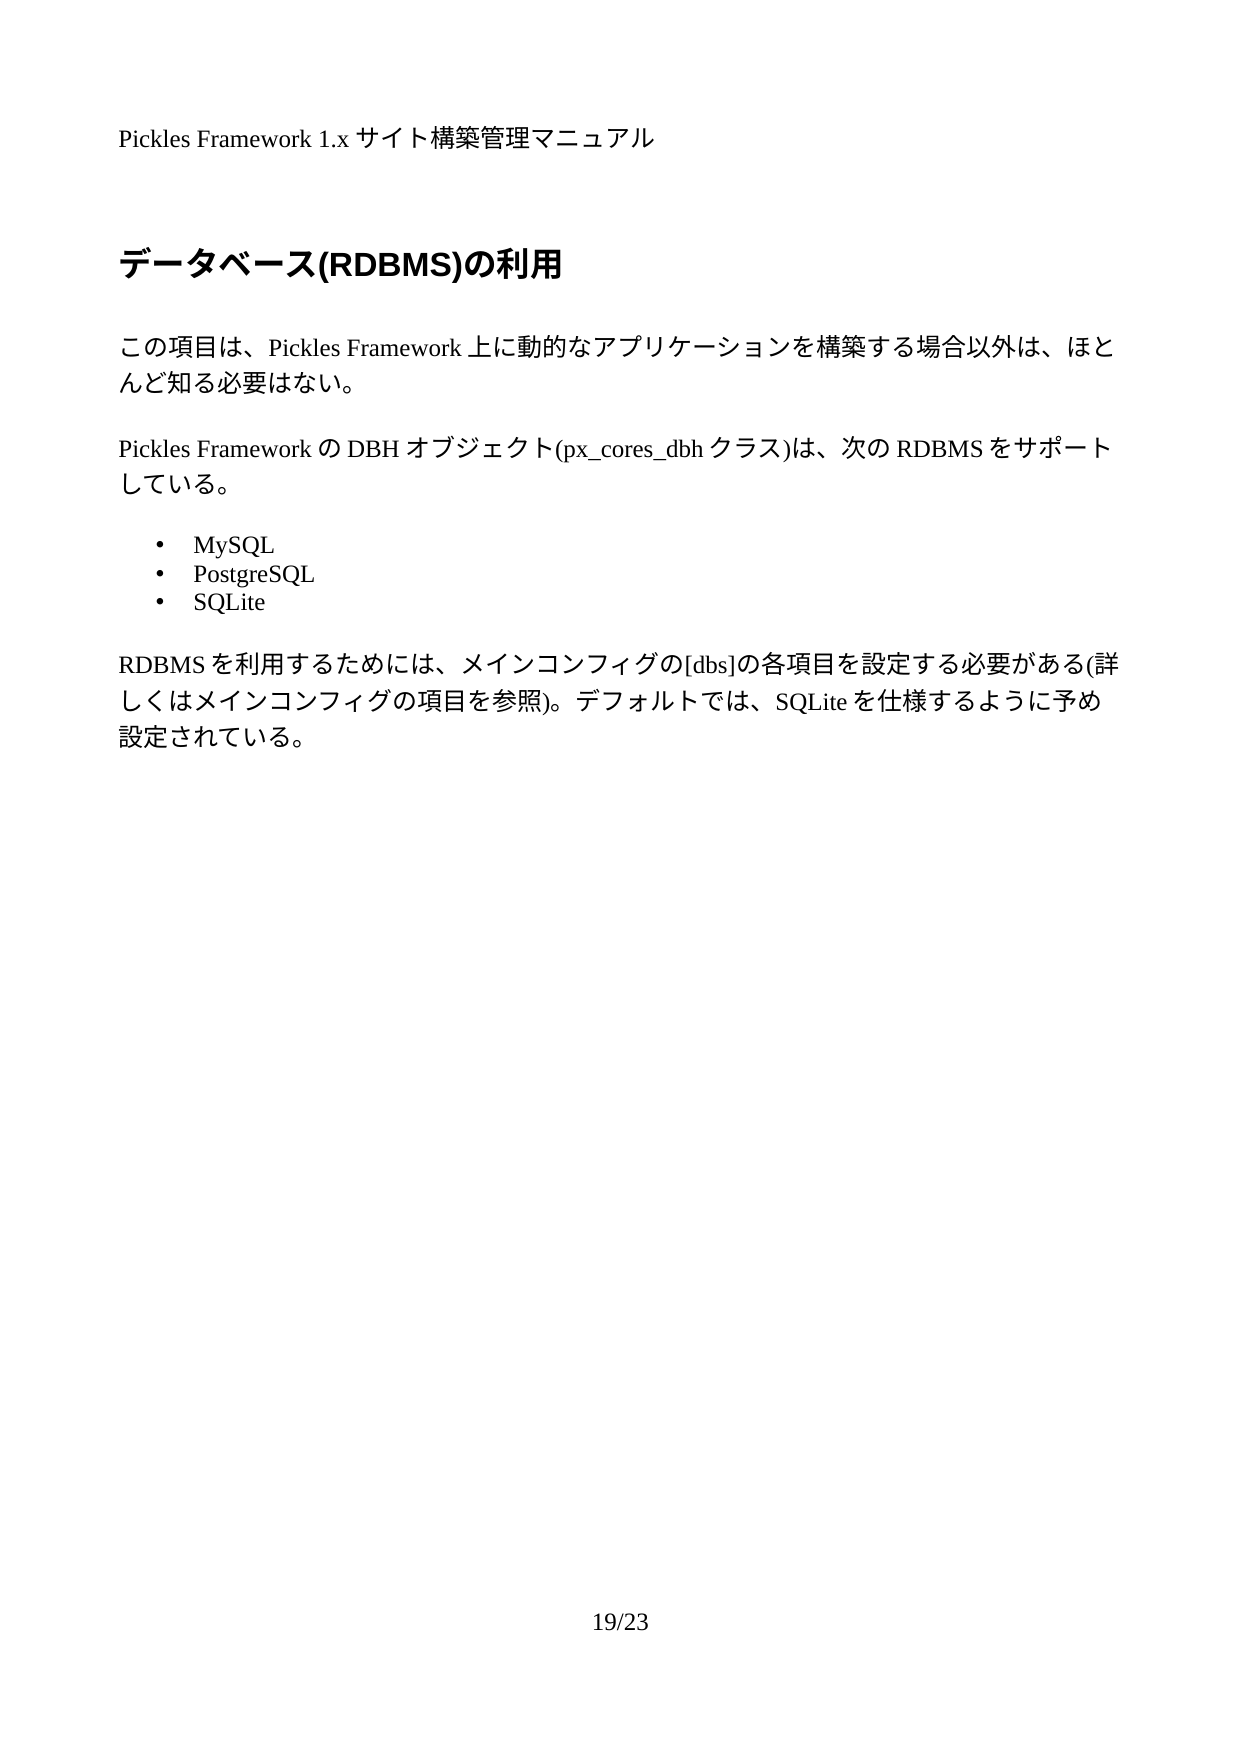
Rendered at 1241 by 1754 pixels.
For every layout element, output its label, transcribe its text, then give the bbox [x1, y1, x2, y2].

text Pickles FrameworkのDBHオブジェクト(px_cores_dbhクラス)は、次のRDBMSをサポートしている。 [118, 429, 1122, 501]
list SQLite [156, 587, 1122, 616]
subtitle データベース(RDBMS)の利用 [118, 238, 1122, 286]
text この項目は、Pickles Framework上に動的なアプリケーションを構築する場合以外は、ほとんど知る必要はない。 [118, 327, 1122, 400]
list MySQL [156, 530, 1122, 559]
list PostgreSQL [156, 559, 1122, 587]
text RDBMSを利用するためには、メインコンフィグの[dbs]の各項目を設定する必要がある(詳しくはメインコンフィグの項目を参照)。デフォルトでは、SQLiteを仕様するように予め設定されている。 [118, 645, 1122, 754]
